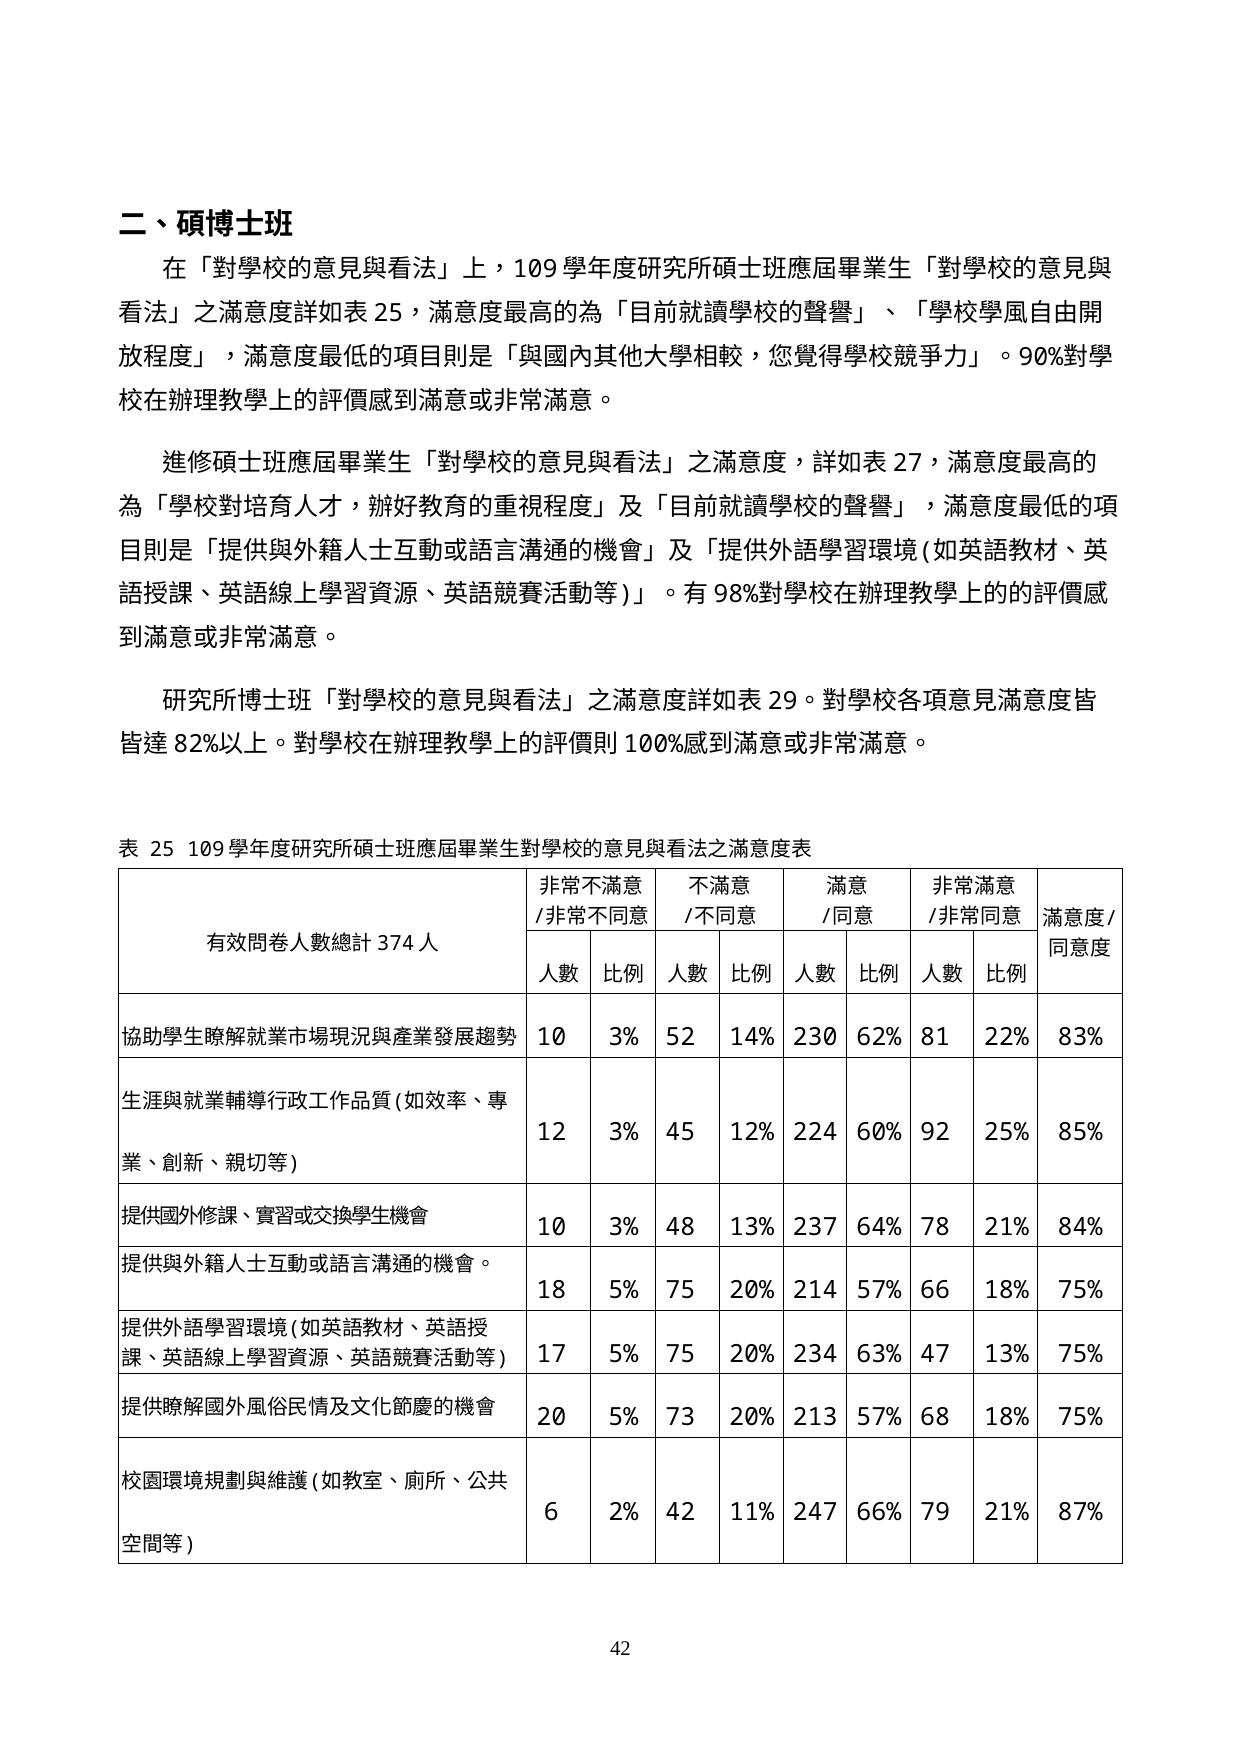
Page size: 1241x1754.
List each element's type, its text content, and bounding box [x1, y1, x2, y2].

table_cell 83% [1038, 994, 1122, 1057]
table_cell 230 [784, 994, 846, 1057]
table_cell 提供外語學習環境(如英語教材、英語授課、英語線上學習資源、英語競賽活動等) [119, 1311, 526, 1373]
table_header 有效問卷人數總計374人 [119, 869, 526, 993]
table_cell 84% [1038, 1184, 1122, 1246]
table_header 不滿意 /不同意 [656, 869, 783, 929]
table_cell 提供瞭解國外風俗民情及文化節慶的機會 [119, 1374, 526, 1437]
table_cell 64% [847, 1184, 910, 1246]
table_cell 6 [527, 1438, 590, 1563]
table_cell 21% [974, 1438, 1037, 1563]
table_cell 11% [720, 1438, 783, 1563]
table_cell 234 [784, 1311, 846, 1373]
table_cell 2% [591, 1438, 655, 1563]
table_cell 12% [720, 1058, 783, 1183]
table_cell 73 [656, 1374, 719, 1437]
table_cell 17 [527, 1311, 590, 1373]
table_cell 比例 [591, 931, 655, 993]
table_cell 20% [720, 1311, 783, 1373]
table_cell 比例 [974, 931, 1037, 993]
table_cell 75 [656, 1247, 719, 1310]
table_cell 213 [784, 1374, 846, 1437]
table_cell 人數 [911, 931, 973, 993]
table_cell 3% [591, 1058, 655, 1183]
table_cell 75% [1038, 1247, 1122, 1310]
table_cell 21% [974, 1184, 1037, 1246]
table_cell 47 [911, 1311, 973, 1373]
table_cell 78 [911, 1184, 973, 1246]
table_cell 協助學生瞭解就業市場現況與產業發展趨勢 [119, 994, 526, 1057]
table_header 非常不滿意 /非常不同意 [527, 869, 655, 929]
text 研究所博士班「對學校的意見與看法」之滿意度詳如表29。對學校各項意見滿意度皆皆達82%以上。對學校在辦理教學上的評價則100%感到滿意或非常滿意。 [118, 674, 1122, 762]
table_cell 10 [527, 994, 590, 1057]
table_cell 75% [1038, 1311, 1122, 1373]
table_cell 224 [784, 1058, 846, 1183]
table_cell 3% [591, 994, 655, 1057]
table_cell 13% [974, 1311, 1037, 1373]
table_cell 18% [974, 1247, 1037, 1310]
table_cell 20% [720, 1247, 783, 1310]
table_cell 237 [784, 1184, 846, 1246]
table_header 滿意 /同意 [784, 869, 910, 929]
table_cell 63% [847, 1311, 910, 1373]
table_header 非常滿意 /非常同意 [911, 869, 1037, 929]
table_cell 人數 [656, 931, 719, 993]
text 表 25 109學年度研究所碩士班應屆畢業生對學校的意見與看法之滿意度表 [118, 805, 1122, 868]
table_cell 3% [591, 1184, 655, 1246]
table_cell 57% [847, 1247, 910, 1310]
table_cell 生涯與就業輔導行政工作品質(如效率、專業、創新、親切等) [119, 1058, 526, 1183]
table_cell 比例 [720, 931, 783, 993]
table_cell 20 [527, 1374, 590, 1437]
table_cell 5% [591, 1374, 655, 1437]
text 在「對學校的意見與看法」上，109學年度研究所碩士班應屆畢業生「對學校的意見與看法」之滿意度詳如表25，滿意度最高的為「目前就讀學校的聲譽」、「學校學風自由開放程度」，滿意度最低的項目則是「與國內其他大學相較，您覺得學校競爭力」。90%對學校在辦理教學上的評價感到滿意或非常滿意。 [118, 243, 1122, 418]
table_cell 66 [911, 1247, 973, 1310]
table_cell 62% [847, 994, 910, 1057]
table_cell 校園環境規劃與維護(如教室、廁所、公共空間等) [119, 1438, 526, 1563]
table_cell 14% [720, 994, 783, 1057]
table_cell 10 [527, 1184, 590, 1246]
table_cell 92 [911, 1058, 973, 1183]
table_cell 25% [974, 1058, 1037, 1183]
table_cell 60% [847, 1058, 910, 1183]
table_cell 人數 [784, 931, 846, 993]
table_cell 22% [974, 994, 1037, 1057]
table_cell 48 [656, 1184, 719, 1246]
table_cell 20% [720, 1374, 783, 1437]
table_cell 提供國外修課、實習或交換學生機會 [119, 1184, 526, 1246]
table_cell 5% [591, 1311, 655, 1373]
table_cell 66% [847, 1438, 910, 1563]
table_cell 75% [1038, 1374, 1122, 1437]
table_cell 75 [656, 1311, 719, 1373]
table_cell 79 [911, 1438, 973, 1563]
table_cell 85% [1038, 1058, 1122, 1183]
text 進修碩士班應屆畢業生「對學校的意見與看法」之滿意度，詳如表27，滿意度最高的為「學校對培育人才，辦好教育的重視程度」及「目前就讀學校的聲譽」，滿意度最低的項目則是「提供與外籍人士互動或語言溝通的機會」及「提供外語學習環境(如英語教材、英語授課、英語線上學習資源、英語競賽活動等)」。有98%對學校在辦理教學上的的評價感到滿意或非常滿意。 [118, 437, 1122, 655]
table_cell 87% [1038, 1438, 1122, 1563]
table_header 滿意度/同意度 [1038, 869, 1122, 993]
table_cell 12 [527, 1058, 590, 1183]
table_cell 247 [784, 1438, 846, 1563]
table_cell 45 [656, 1058, 719, 1183]
text 二、碩博士班 [118, 180, 1122, 243]
table_cell 18% [974, 1374, 1037, 1437]
table_cell 13% [720, 1184, 783, 1246]
table_cell 42 [656, 1438, 719, 1563]
table_cell 提供與外籍人士互動或語言溝通的機會。 [119, 1247, 526, 1310]
table_cell 52 [656, 994, 719, 1057]
table_cell 81 [911, 994, 973, 1057]
table_cell 5% [591, 1247, 655, 1310]
table_cell 68 [911, 1374, 973, 1437]
table_cell 人數 [527, 931, 590, 993]
table_cell 214 [784, 1247, 846, 1310]
table_cell 比例 [847, 931, 910, 993]
table_cell 57% [847, 1374, 910, 1437]
table_cell 18 [527, 1247, 590, 1310]
